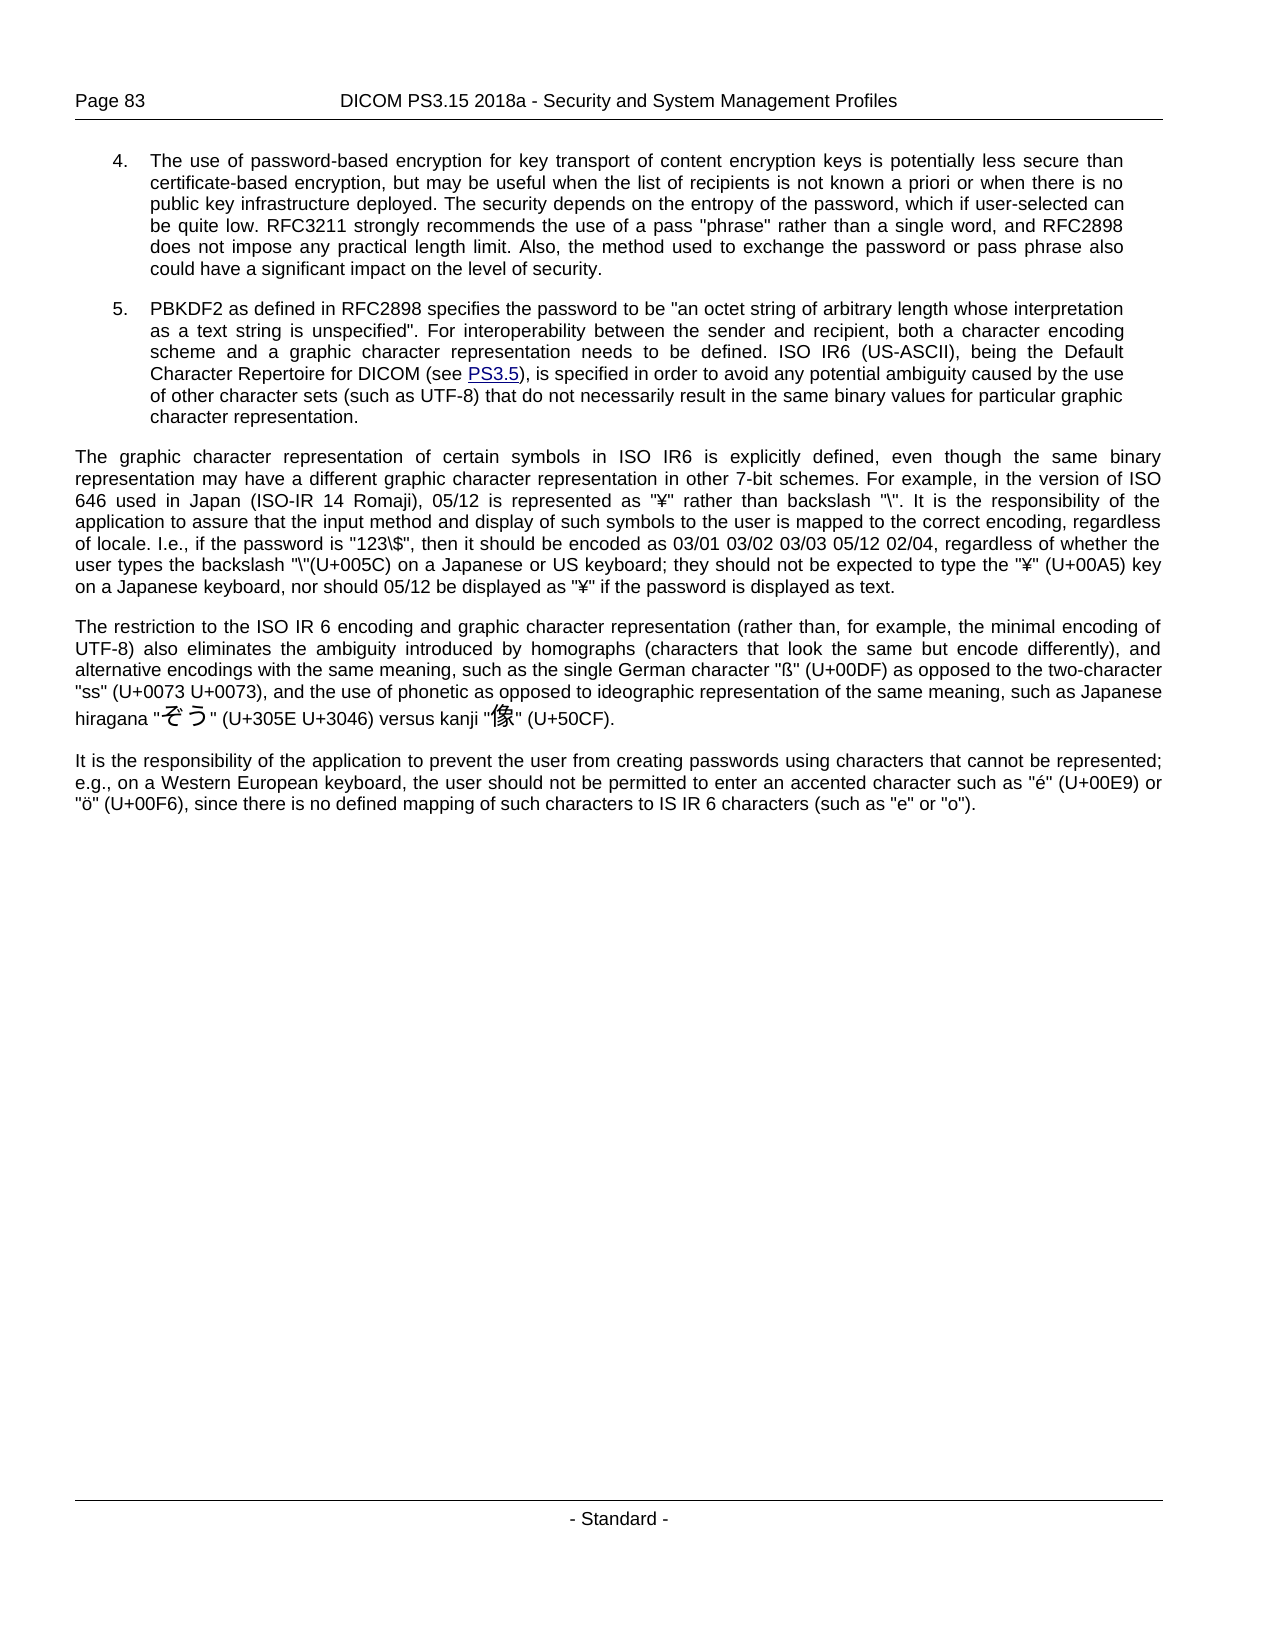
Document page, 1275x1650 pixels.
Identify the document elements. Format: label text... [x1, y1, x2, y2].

text It is the responsibility of the application to prevent the user from creating passwords using characters that cannot be represented; e.g., on a Western European keyboard, the user should not be permitted to enter an accented character such as "é" (U+00E9) or "ö" (U+00F6), since there is no defined mapping of such characters to IS IR 6 characters (such as "e" or "o"). [75, 750, 1162, 815]
text The graphic character representation of certain symbols in ISO IR6 is explicitly defined, even though the same binary representation may have a different graphic character representation in other 7-bit schemes. For example, in the version of ISO 646 used in Japan (ISO-IR 14 Romaji), 05/12 is represented as "¥" rather than backslash "\". It is the responsibility of the application to assure that the input method and display of such symbols to the user is mapped to the correct encoding, regardless of locale. I.e., if the password is "123\$", then it should be encoded as 03/01 03/02 03/03 05/12 02/04, regardless of whether the user types the backslash "\"(U+005C) on a Japanese or US keyboard; they should not be expected to type the "¥" (U+00A5) key on a Japanese keyboard, nor should 05/12 be displayed as "¥" if the password is displayed as text. [75, 446, 1162, 597]
list PBKDF2 as defined in RFC2898 specifies the password to be "an octet string of arbitrary length whose interpretation as a text string is unspecified". For interoperability between the sender and recipient, both a character encoding scheme and a graphic character representation needs to be defined. ISO IR6 (US-ASCII), being the Default Character Repertoire for DICOM (see PS3.5), is specified in order to avoid any potential ambiguity caused by the use of other character sets (such as UTF-8) that do not necessarily result in the same binary values for particular graphic character representation. [112, 298, 1125, 427]
list The use of password-based encryption for key transport of content encryption keys is potentially less secure than certificate-based encryption, but may be useful when the list of recipients is not known a priori or when there is no public key infrastructure deployed. The security depends on the entropy of the password, which if user-selected can be quite low. RFC3211 strongly recommends the use of a pass "phrase" rather than a single word, and RFC2898 does not impose any practical length limit. Also, the method used to exchange the password or pass phrase also could have a significant impact on the level of security. [112, 150, 1125, 279]
text The restriction to the ISO IR 6 encoding and graphic character representation (rather than, for example, the minimal encoding of UTF-8) also eliminates the ambiguity introduced by homographs (characters that look the same but encode differently), and alternative encodings with the same meaning, such as the single German character "ß" (U+00DF) as opposed to the two-character "ss" (U+0073 U+0073), and the use of phonetic as opposed to ideographic representation of the same meaning, such as Japanese hiragana "ぞう" (U+305E U+3046) versus kanji "像" (U+50CF). [75, 616, 1162, 731]
